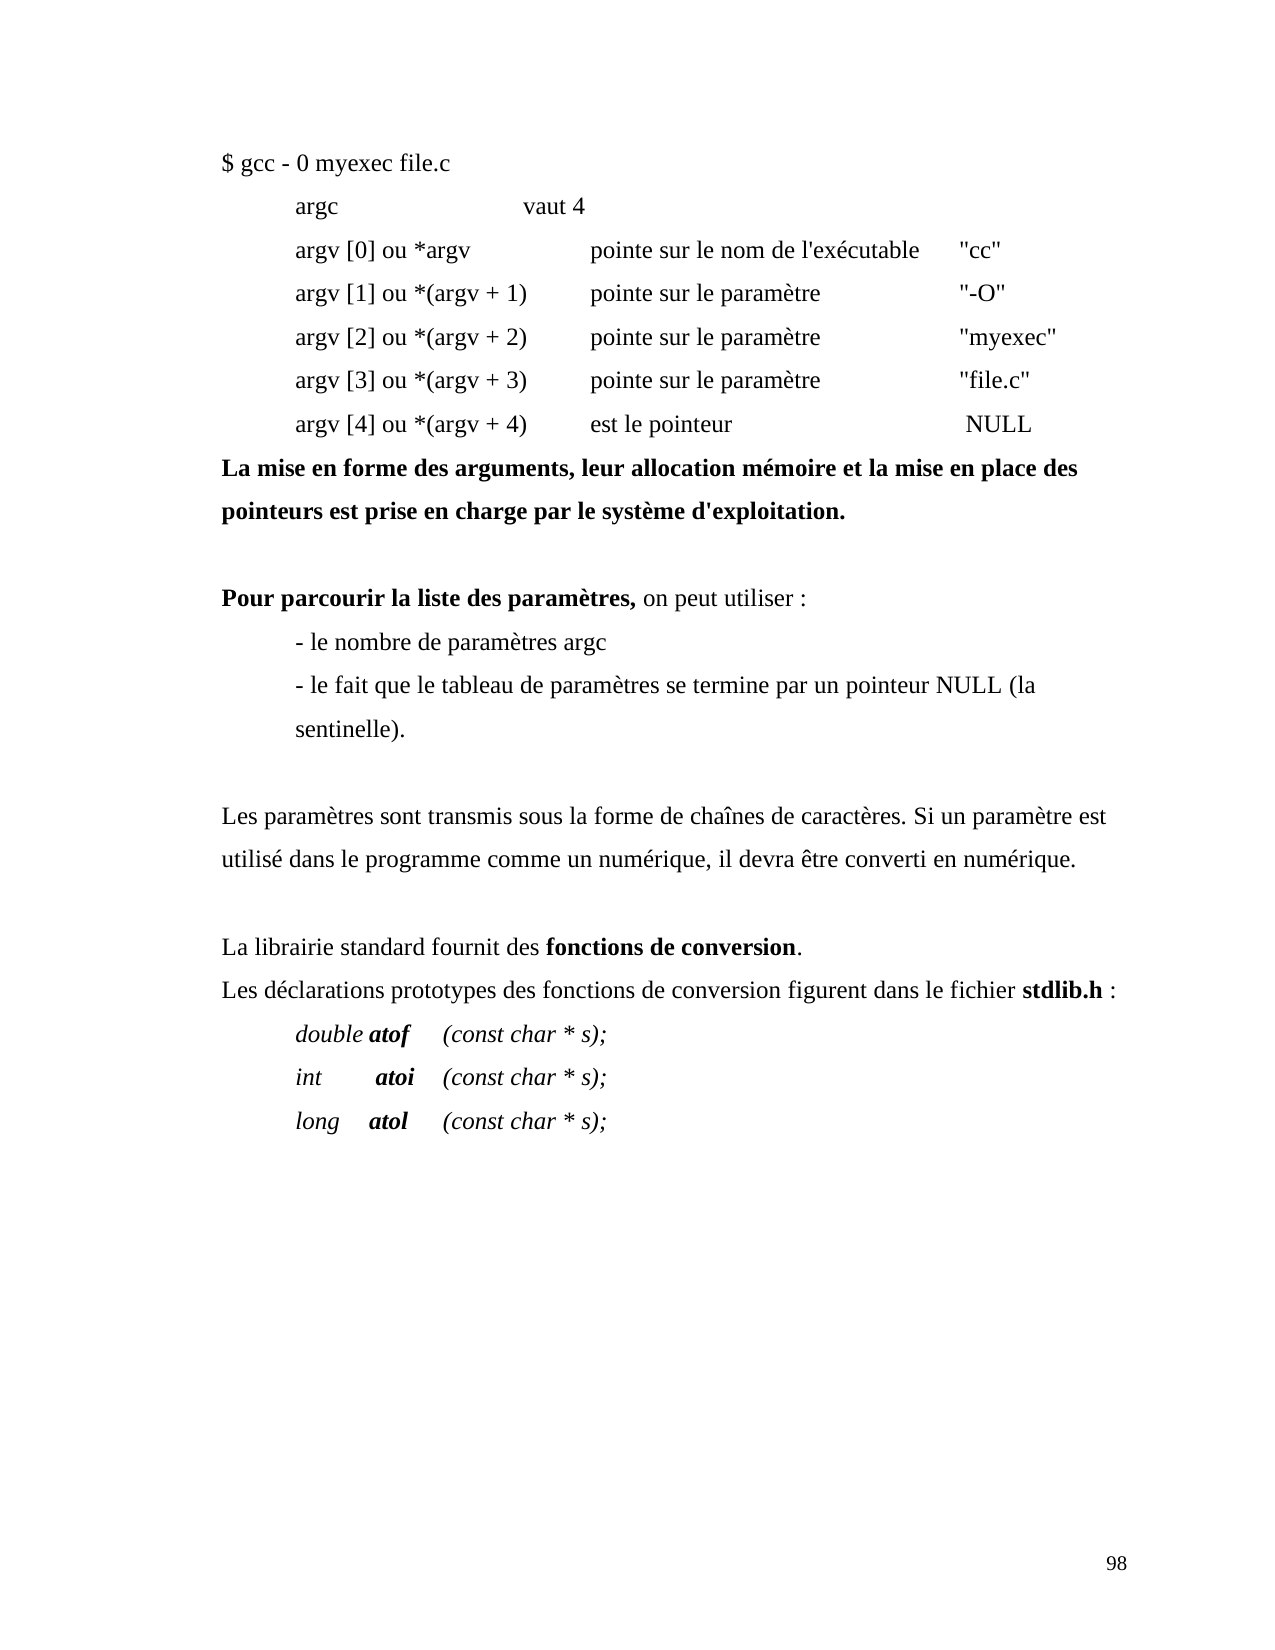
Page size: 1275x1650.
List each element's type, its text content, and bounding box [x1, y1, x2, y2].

text argv [1] ou *(argv + 1) pointe sur le paramètre "-O" [295, 278, 1127, 307]
text double atof (const char * s); [148, 1018, 1127, 1047]
text int atoi (const char * s); [148, 1062, 1127, 1091]
text argv [2] ou *(argv + 2) pointe sur le paramètre "myexec" [295, 322, 1127, 351]
text - le fait que le tableau de paramètres se termine par un pointeur NULL (la sentinelle). [148, 670, 1127, 743]
text long atol (const char * s); [148, 1106, 1127, 1134]
text Les déclarations prototypes des fonctions de conversion figurent dans le fichier stdlib.h : [148, 975, 1127, 1004]
text La librairie standard fournit des fonctions de conversion. [148, 931, 1127, 960]
text argv [0] ou *argv pointe sur le nom de l'exécutable "cc" [295, 235, 1127, 264]
text La mise en forme des arguments, leur allocation mémoire et la mise en place des pointeurs est prise en charge par le système d'exploitation. [148, 452, 1127, 525]
text - le nombre de paramètres argc [148, 627, 1127, 656]
text argv [4] ou *(argv + 4) est le pointeur NULL [295, 409, 1127, 438]
text Les paramètres sont transmis sous la forme de chaînes de caractères. Si un paramètre est utilisé dans le programme comme un numérique, il devra être converti en numérique. [148, 801, 1127, 873]
text $ gcc - 0 myexec file.c [221, 148, 1127, 177]
text argc vaut 4 [148, 191, 1127, 220]
text Pour parcourir la liste des paramètres, on peut utiliser : [148, 583, 1127, 612]
text argv [3] ou *(argv + 3) pointe sur le paramètre "file.c" [295, 365, 1127, 394]
